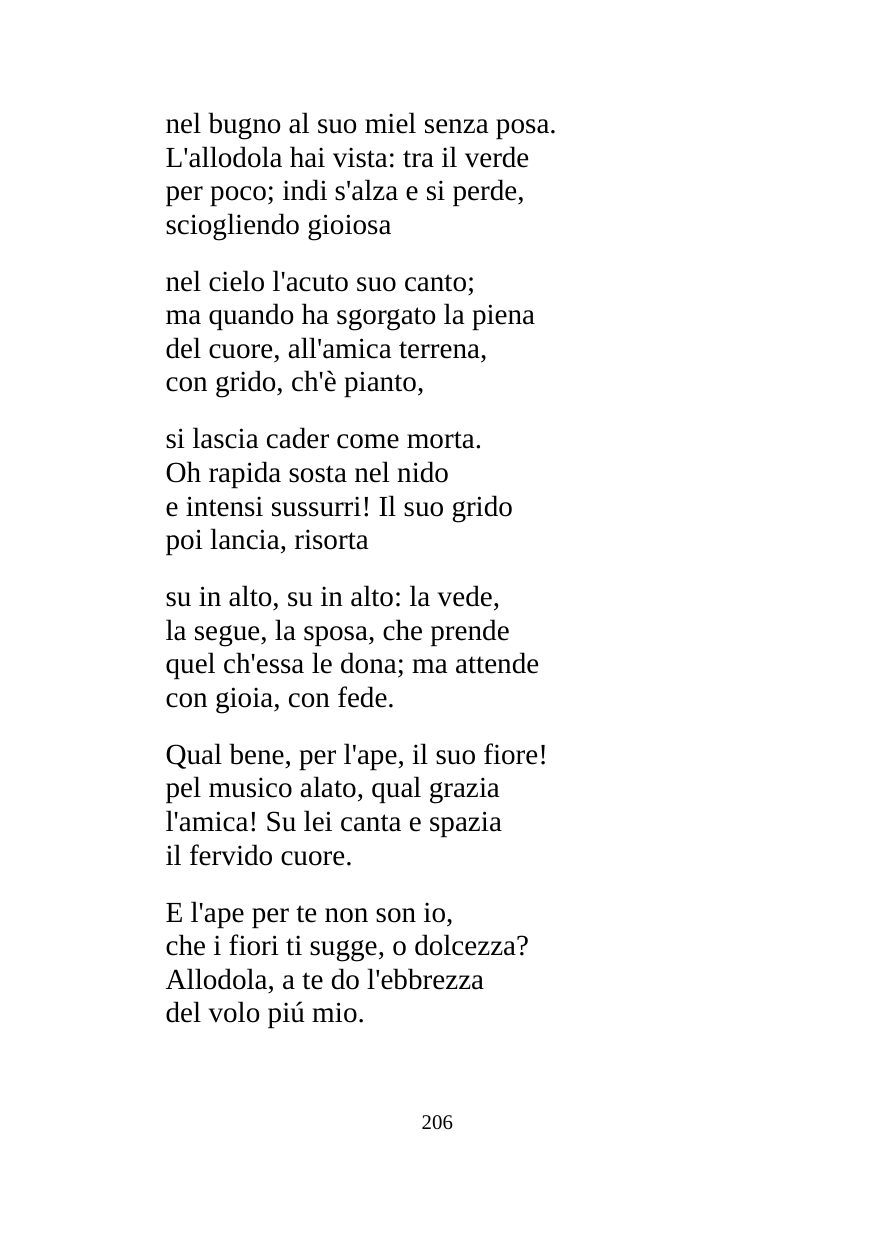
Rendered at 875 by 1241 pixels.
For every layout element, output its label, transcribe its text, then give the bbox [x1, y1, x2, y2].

text Qual bene, per l'ape, il suo fiore! pel musico alato, qual grazia l'amica! Su lei canta e spazia il fervido cuore. [165, 737, 768, 871]
text nel bugno al suo miel senza posa. L'allodola hai vista: tra il verde per poco; indi s'alza e si perde, sciogliendo gioiosa [165, 106, 768, 240]
text si lascia cader come morta. Oh rapida sosta nel nido e intensi sussurri! Il suo grido poi lancia, risorta [165, 422, 768, 556]
text nel cielo l'acuto suo canto; ma quando ha sgorgato la piena del cuore, all'amica terrena, con grido, ch'è pianto, [165, 264, 768, 398]
text E l'ape per te non son io, che i fiori ti sugge, o dolcezza? Allodola, a te do l'ebbrezza del volo piú mio. [165, 895, 768, 1029]
text su in alto, su in alto: la vede, la segue, la sposa, che prende quel ch'essa le dona; ma attende con gioia, con fede. [165, 579, 768, 713]
